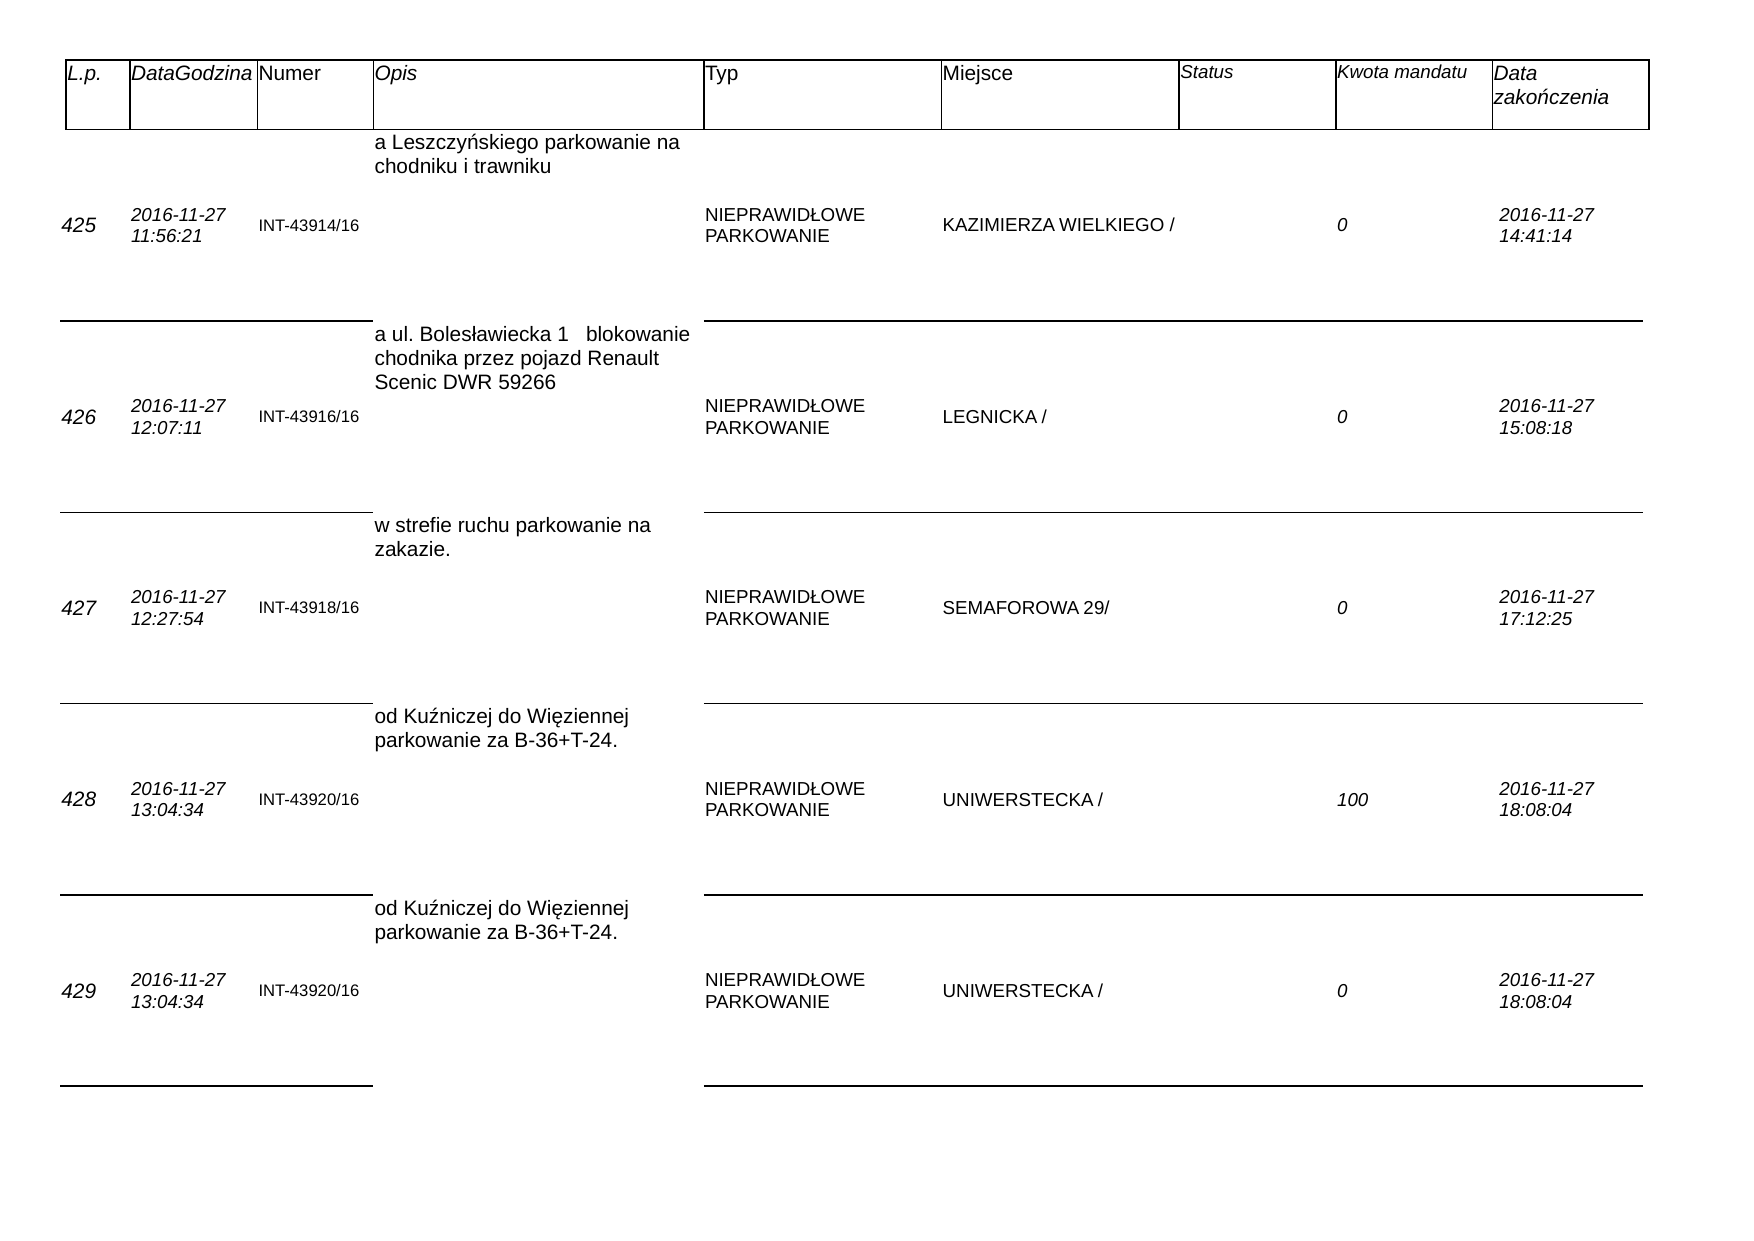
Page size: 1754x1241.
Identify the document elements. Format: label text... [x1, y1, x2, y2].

table_cell 2016-11-27 15:08:18 [1498, 322, 1643, 511]
table_cell [1179, 513, 1336, 703]
table_cell od Kuźniczej do Więziennej parkowanie za B-36+T-24. [373, 894, 704, 1085]
table_cell 0 [1336, 322, 1498, 511]
table_cell INT-43914/16 [257, 130, 373, 320]
table_cell LEGNICKA / [941, 322, 1179, 511]
table_cell NIEPRAWIDŁOWE PARKOWANIE [704, 322, 941, 511]
table_cell 2016-11-27 13:04:34 [130, 896, 257, 1085]
table_cell INT-43920/16 [257, 896, 373, 1085]
table_cell NIEPRAWIDŁOWE PARKOWANIE [704, 513, 941, 703]
table_cell 2016-11-27 18:08:04 [1498, 704, 1643, 894]
table_cell UNIWERSTECKA / [941, 704, 1179, 894]
table_cell a Leszczyńskiego parkowanie na chodniku i trawniku [373, 130, 704, 320]
table_cell 425 [60, 129, 130, 320]
table_header Kwota mandatu [1337, 61, 1492, 129]
table_cell 0 [1336, 513, 1498, 703]
table_cell SEMAFOROWA 29/ [941, 513, 1179, 703]
table_cell NIEPRAWIDŁOWE PARKOWANIE [704, 130, 941, 320]
table_cell 0 [1336, 896, 1498, 1085]
table_cell [1179, 322, 1336, 511]
table_cell [1643, 894, 1649, 1085]
table_cell 2016-11-27 12:07:11 [130, 322, 257, 511]
table_cell 2016-11-27 18:08:04 [1498, 896, 1643, 1085]
table_header Opis [374, 61, 703, 129]
table_cell NIEPRAWIDŁOWE PARKOWANIE [704, 896, 941, 1085]
table_cell w strefie ruchu parkowanie na zakazie. [373, 511, 704, 703]
table_cell INT-43916/16 [257, 322, 373, 511]
table_cell [1179, 130, 1336, 320]
table_cell [1643, 511, 1649, 703]
table_cell 429 [60, 896, 130, 1085]
table_header Data zakończenia [1493, 61, 1648, 129]
table_header [60, 59, 65, 129]
table_cell a ul. Bolesławiecka 1 blokowanie chodnika przez pojazd Renault Scenic DWR 59266 [373, 320, 704, 511]
table_cell [1643, 320, 1649, 511]
table_cell od Kuźniczej do Więziennej parkowanie za B-36+T-24. [373, 703, 704, 894]
table_cell INT-43920/16 [257, 704, 373, 894]
table_cell 2016-11-27 13:04:34 [130, 704, 257, 894]
table_header Miejsce [942, 61, 1178, 129]
table_cell 0 [1336, 130, 1498, 320]
table_cell INT-43918/16 [257, 513, 373, 703]
table_cell [1643, 130, 1649, 320]
table_header L.p. [67, 61, 129, 129]
table_cell [1179, 704, 1336, 894]
table_cell NIEPRAWIDŁOWE PARKOWANIE [704, 704, 941, 894]
table_cell [1179, 896, 1336, 1085]
table_cell 2016-11-27 17:12:25 [1498, 513, 1643, 703]
table_cell 100 [1336, 704, 1498, 894]
table_cell 2016-11-27 12:27:54 [130, 513, 257, 703]
table_header Numer [258, 61, 373, 129]
table_cell [1643, 703, 1649, 894]
table_header DataGodzina [131, 61, 257, 129]
table_cell 428 [60, 704, 130, 894]
table_cell UNIWERSTECKA / [941, 896, 1179, 1085]
table_header Typ [705, 61, 941, 129]
table_cell 2016-11-27 11:56:21 [130, 130, 257, 320]
table_cell 426 [60, 322, 130, 511]
table_cell KAZIMIERZA WIELKIEGO / [941, 130, 1179, 320]
table_cell 2016-11-27 14:41:14 [1498, 130, 1643, 320]
table_header Status [1180, 61, 1335, 129]
table_cell 427 [60, 513, 130, 703]
